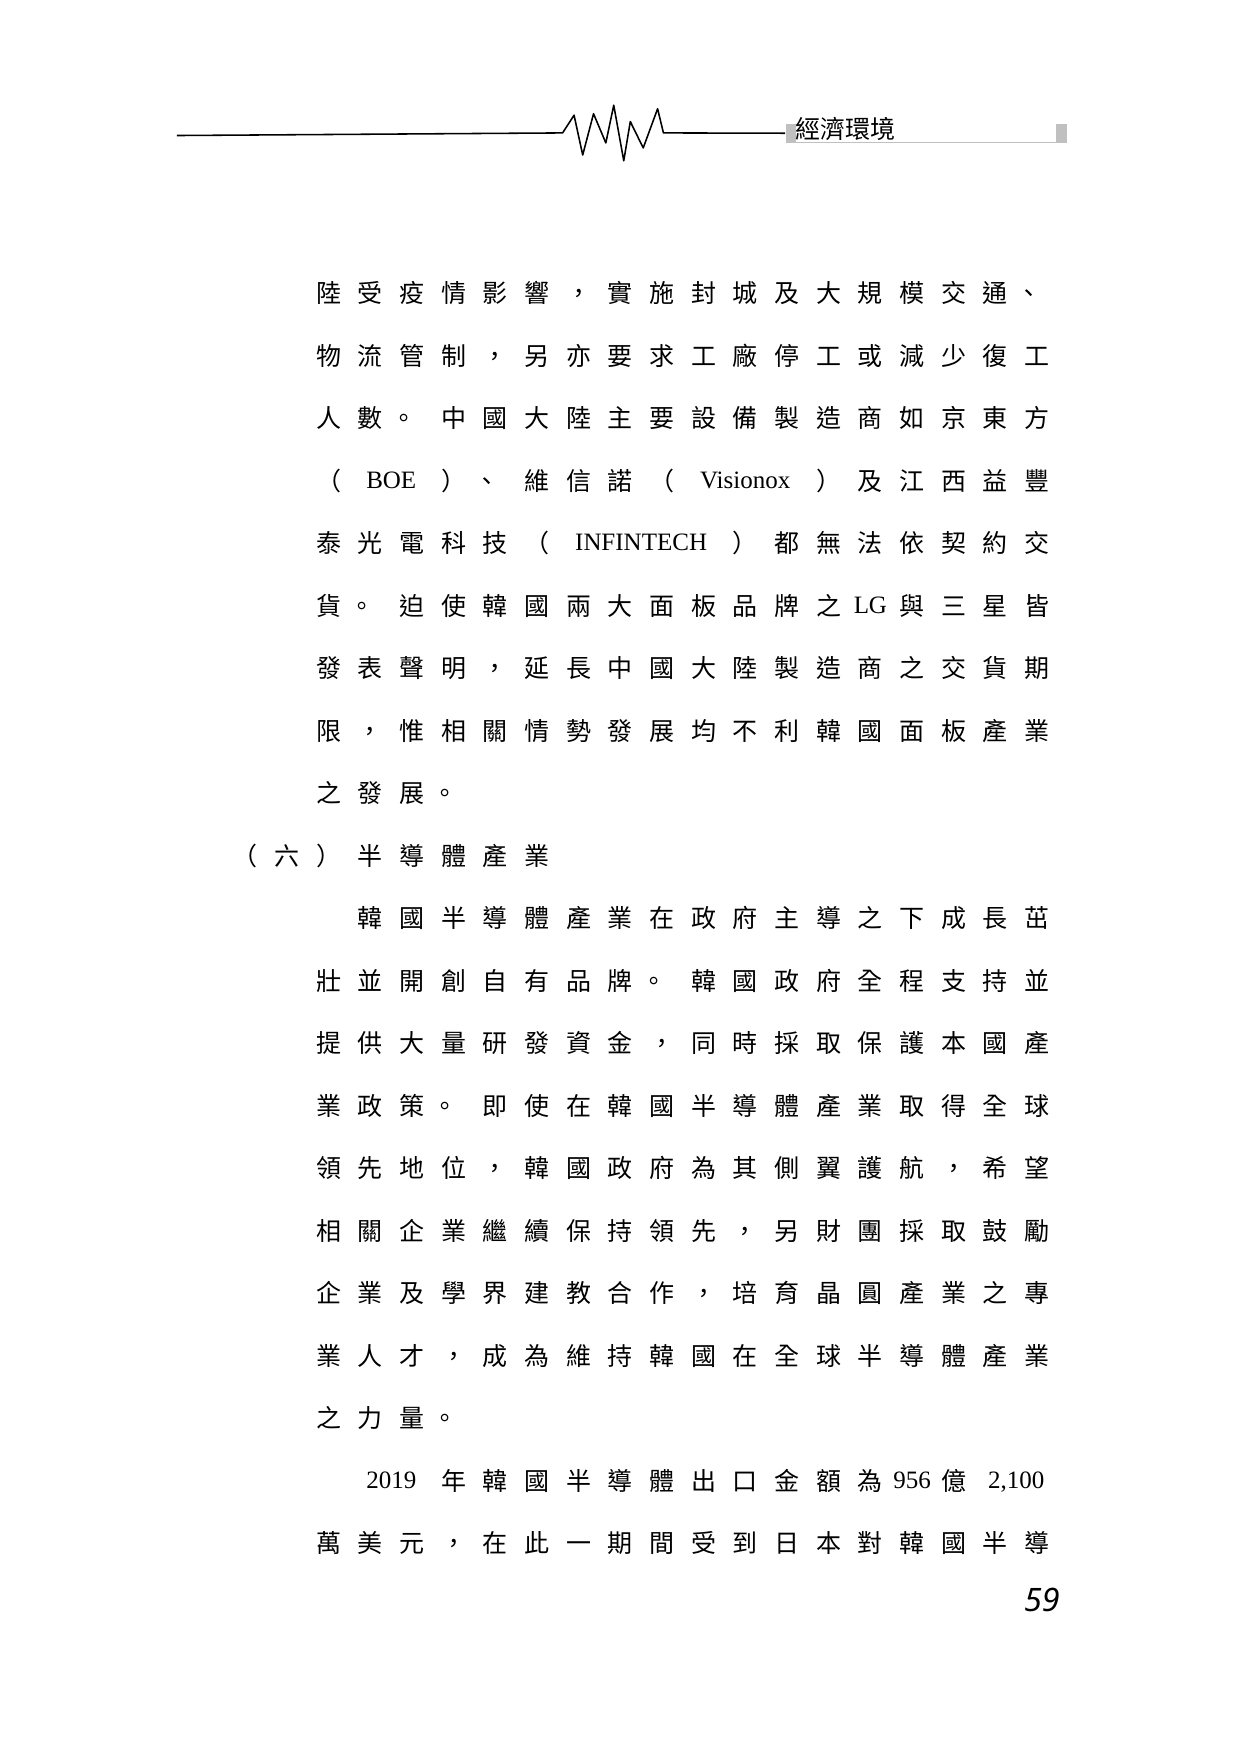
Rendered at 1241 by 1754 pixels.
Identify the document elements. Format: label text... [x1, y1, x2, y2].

text 2019年韓國半導體出口金額為956億2,100萬美元，在此一期間受到日本對韓國半導 [281, 1438, 1058, 1563]
text 韓國半導體產業在政府主導之下成長茁壯並開創自有品牌。韓國政府全程支持並提供大量研發資金，同時採取保護本國產業政策。即使在韓國半導體產業取得全球領先地位，韓國政府為其側翼護航，希望相關企業繼續保持領先，另財團採取鼓勵企業及學界建教合作，培育晶圓產業之專業人才，成為維持韓國在全球半導體產業之力量。 [281, 875, 1058, 1438]
text （六）半導體產業 [207, 813, 1058, 875]
text 陸受疫情影響，實施封城及大規模交通、物流管制，另亦要求工廠停工或減少復工人數。中國大陸主要設備製造商如京東方（BOE）、維信諾（Visionox）及江西益豐泰光電科技（INFINTECH）都無法依契約交貨。迫使韓國兩大面板品牌之LG與三星皆發表聲明，延長中國大陸製造商之交貨期限，惟相關情勢發展均不利韓國面板產業之發展。 [281, 250, 1058, 813]
